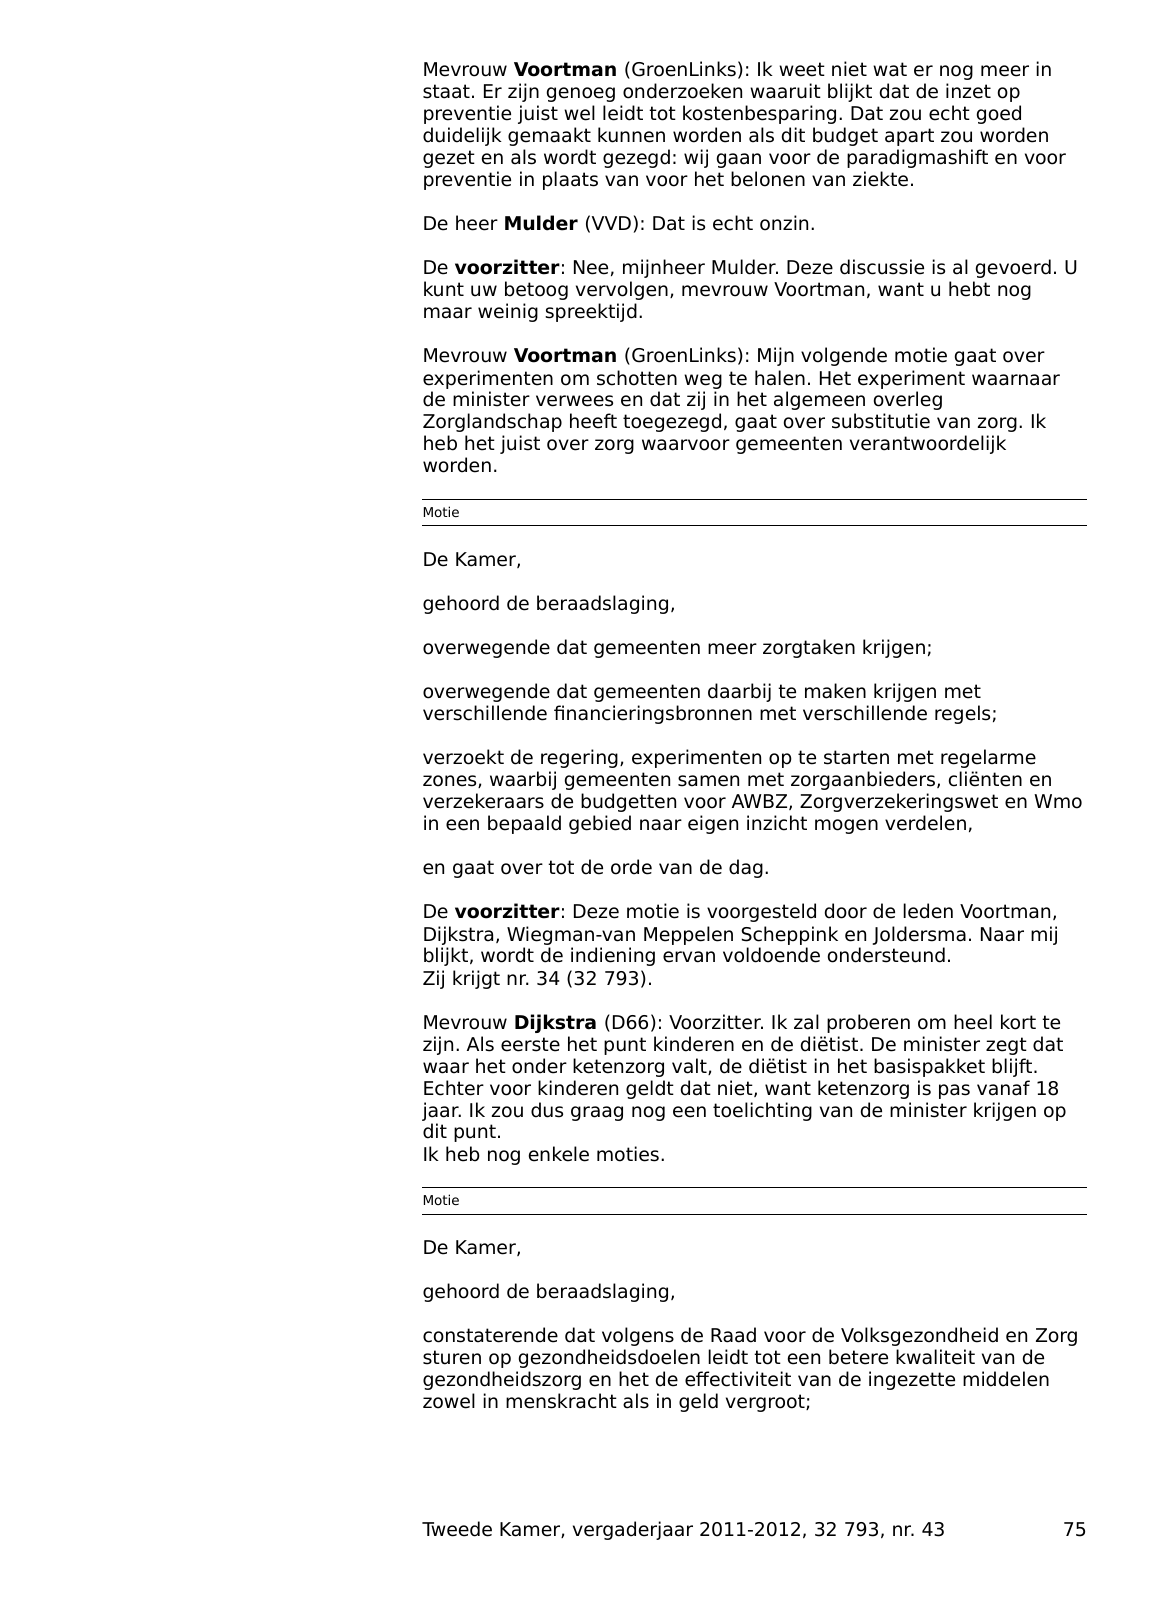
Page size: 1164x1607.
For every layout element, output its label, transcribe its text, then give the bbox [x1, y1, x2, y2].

text gehoord de beraadslaging, [422, 1281, 1087, 1303]
text Mevrouw Voortman (GroenLinks): Mijn volgende motie gaat over experimenten om schotten weg te halen. Het experiment waarnaar de minister verwees en dat zij in het algemeen overleg Zorglandschap heeft toegezegd, gaat over substitutie van zorg. Ik heb het juist over zorg waarvoor gemeenten verantwoordelijk worden. [422, 345, 1087, 477]
text De Kamer, [422, 1237, 1087, 1259]
text Zij krijgt nr. 34 (32 793). [422, 967, 1087, 989]
text Mevrouw Dijkstra (D66): Voorzitter. Ik zal proberen om heel kort te zijn. Als eerste het punt kinderen en de diëtist. De minister zegt dat waar het onder ketenzorg valt, de diëtist in het basispakket blijft. Echter voor kinderen geldt dat niet, want ketenzorg is pas vanaf 18 jaar. Ik zou dus graag nog een toelichting van de minister krijgen op dit punt. [422, 1012, 1087, 1143]
text De Kamer, [422, 548, 1087, 571]
text constaterende dat volgens de Raad voor de Volksgezondheid en Zorg sturen op gezondheidsdoelen leidt tot een betere kwaliteit van de gezondheidszorg en het de effectiviteit van de ingezette middelen zowel in menskracht als in geld vergroot; [422, 1325, 1087, 1413]
text verzoekt de regering, experimenten op te starten met regelarme zones, waarbij gemeenten samen met zorgaanbieders, cliënten en verzekeraars de budgetten voor AWBZ, Zorgverzekeringswet en Wmo in een bepaald gebied naar eigen inzicht mogen verdelen, [422, 747, 1087, 835]
text Mevrouw Voortman (GroenLinks): Ik weet niet wat er nog meer in staat. Er zijn genoeg onderzoeken waaruit blijkt dat de inzet op preventie juist wel leidt tot kostenbesparing. Dat zou echt goed duidelijk gemaakt kunnen worden als dit budget apart zou worden gezet en als wordt gezegd: wij gaan voor de paradigmashift en voor preventie in plaats van voor het belonen van ziekte. [422, 59, 1087, 191]
text De voorzitter: Deze motie is voorgesteld door de leden Voortman, Dijkstra, Wiegman-van Meppelen Scheppink en Joldersma. Naar mij blijkt, wordt de indiening ervan voldoende ondersteund. [422, 901, 1087, 967]
table_header Motie [422, 1188, 1087, 1213]
text Ik heb nog enkele moties. [422, 1143, 1087, 1165]
text gehoord de beraadslaging, [422, 593, 1087, 615]
text De heer Mulder (VVD): Dat is echt onzin. [422, 213, 1087, 235]
text overwegende dat gemeenten meer zorgtaken krijgen; [422, 637, 1087, 659]
text en gaat over tot de orde van de dag. [422, 857, 1087, 879]
table_header Motie [422, 500, 1087, 525]
text overwegende dat gemeenten daarbij te maken krijgen met verschillende financieringsbronnen met verschillende regels; [422, 681, 1087, 725]
text De voorzitter: Nee, mijnheer Mulder. Deze discussie is al gevoerd. U kunt uw betoog vervolgen, mevrouw Voortman, want u hebt nog maar weinig spreektijd. [422, 257, 1087, 323]
